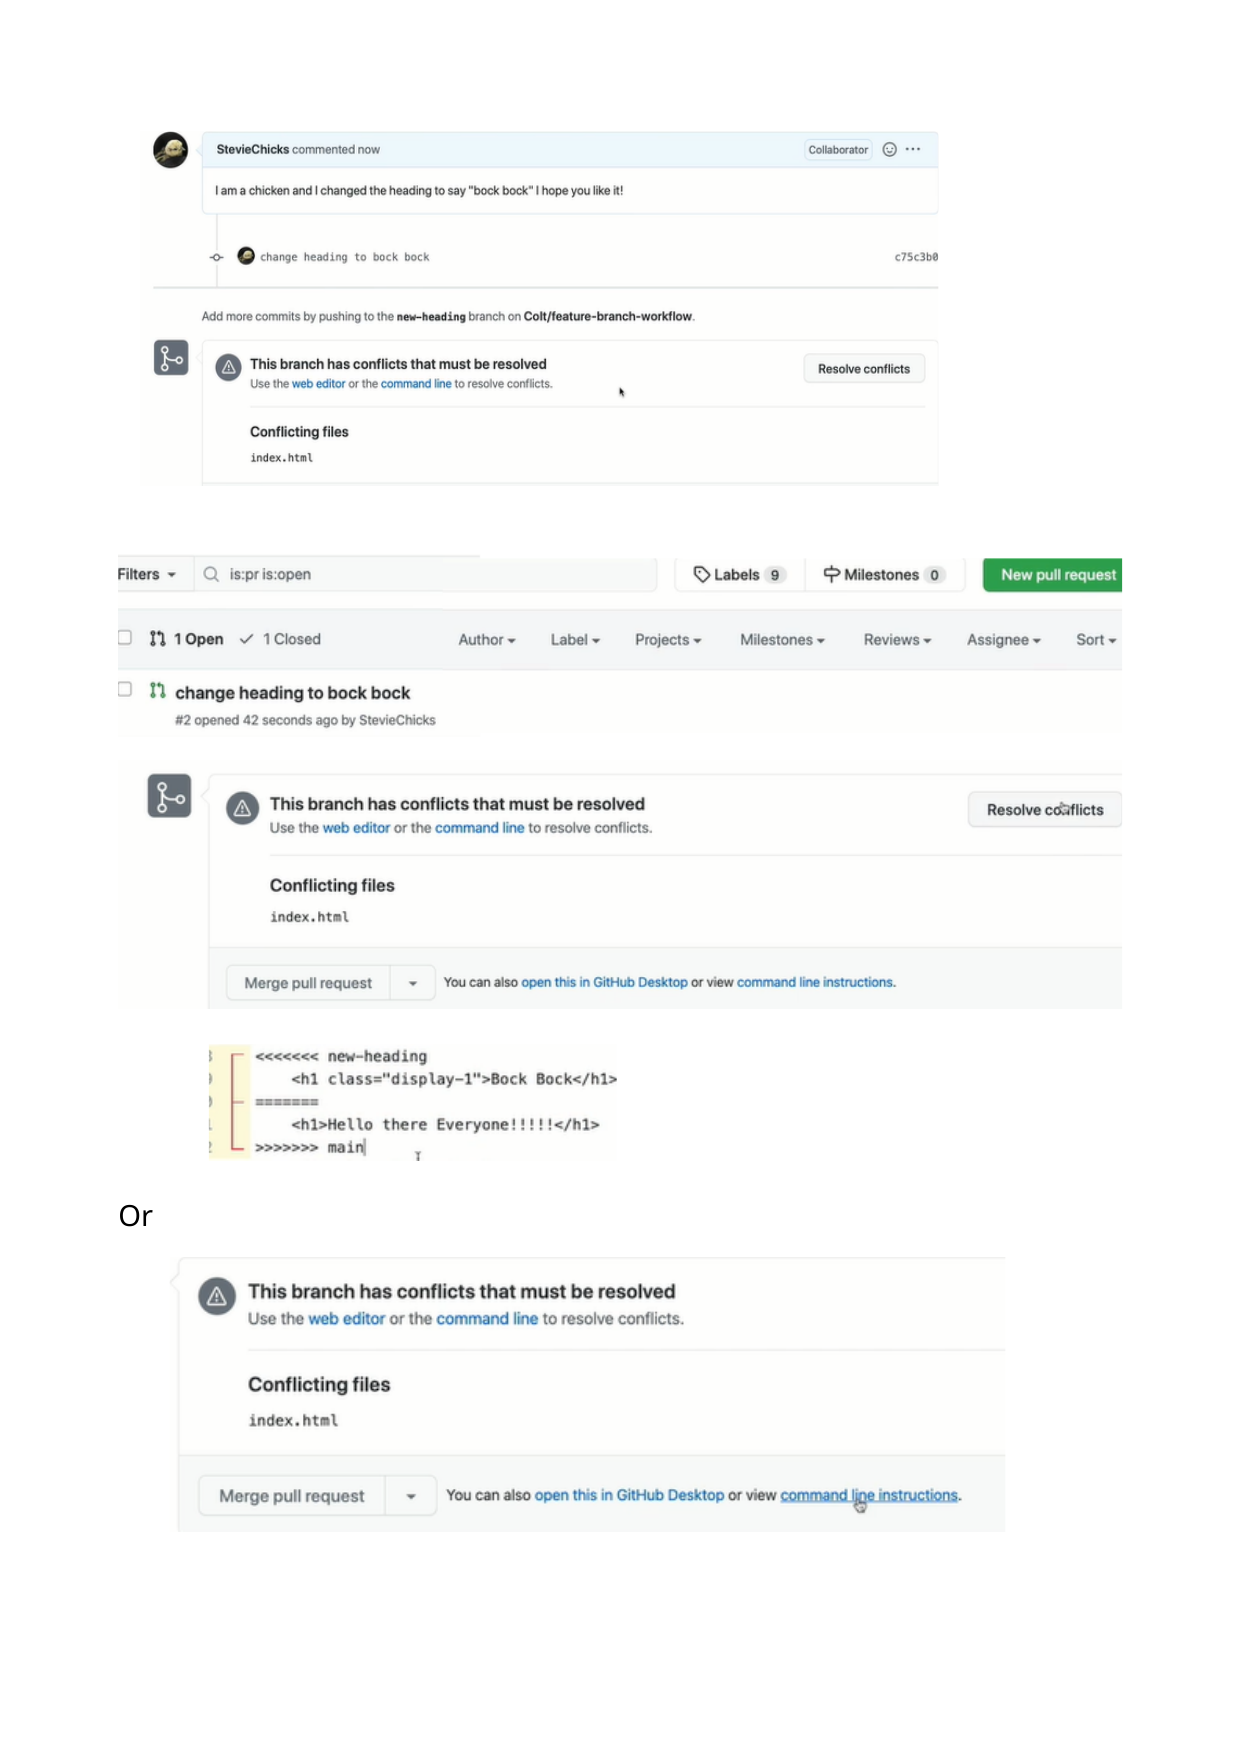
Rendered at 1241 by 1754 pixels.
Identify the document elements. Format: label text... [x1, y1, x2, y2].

picture [208, 1044, 617, 1161]
picture [140, 131, 939, 486]
picture [118, 760, 1123, 1009]
picture [118, 553, 1123, 737]
picture [169, 1257, 1006, 1532]
text Or [118, 1196, 1122, 1235]
